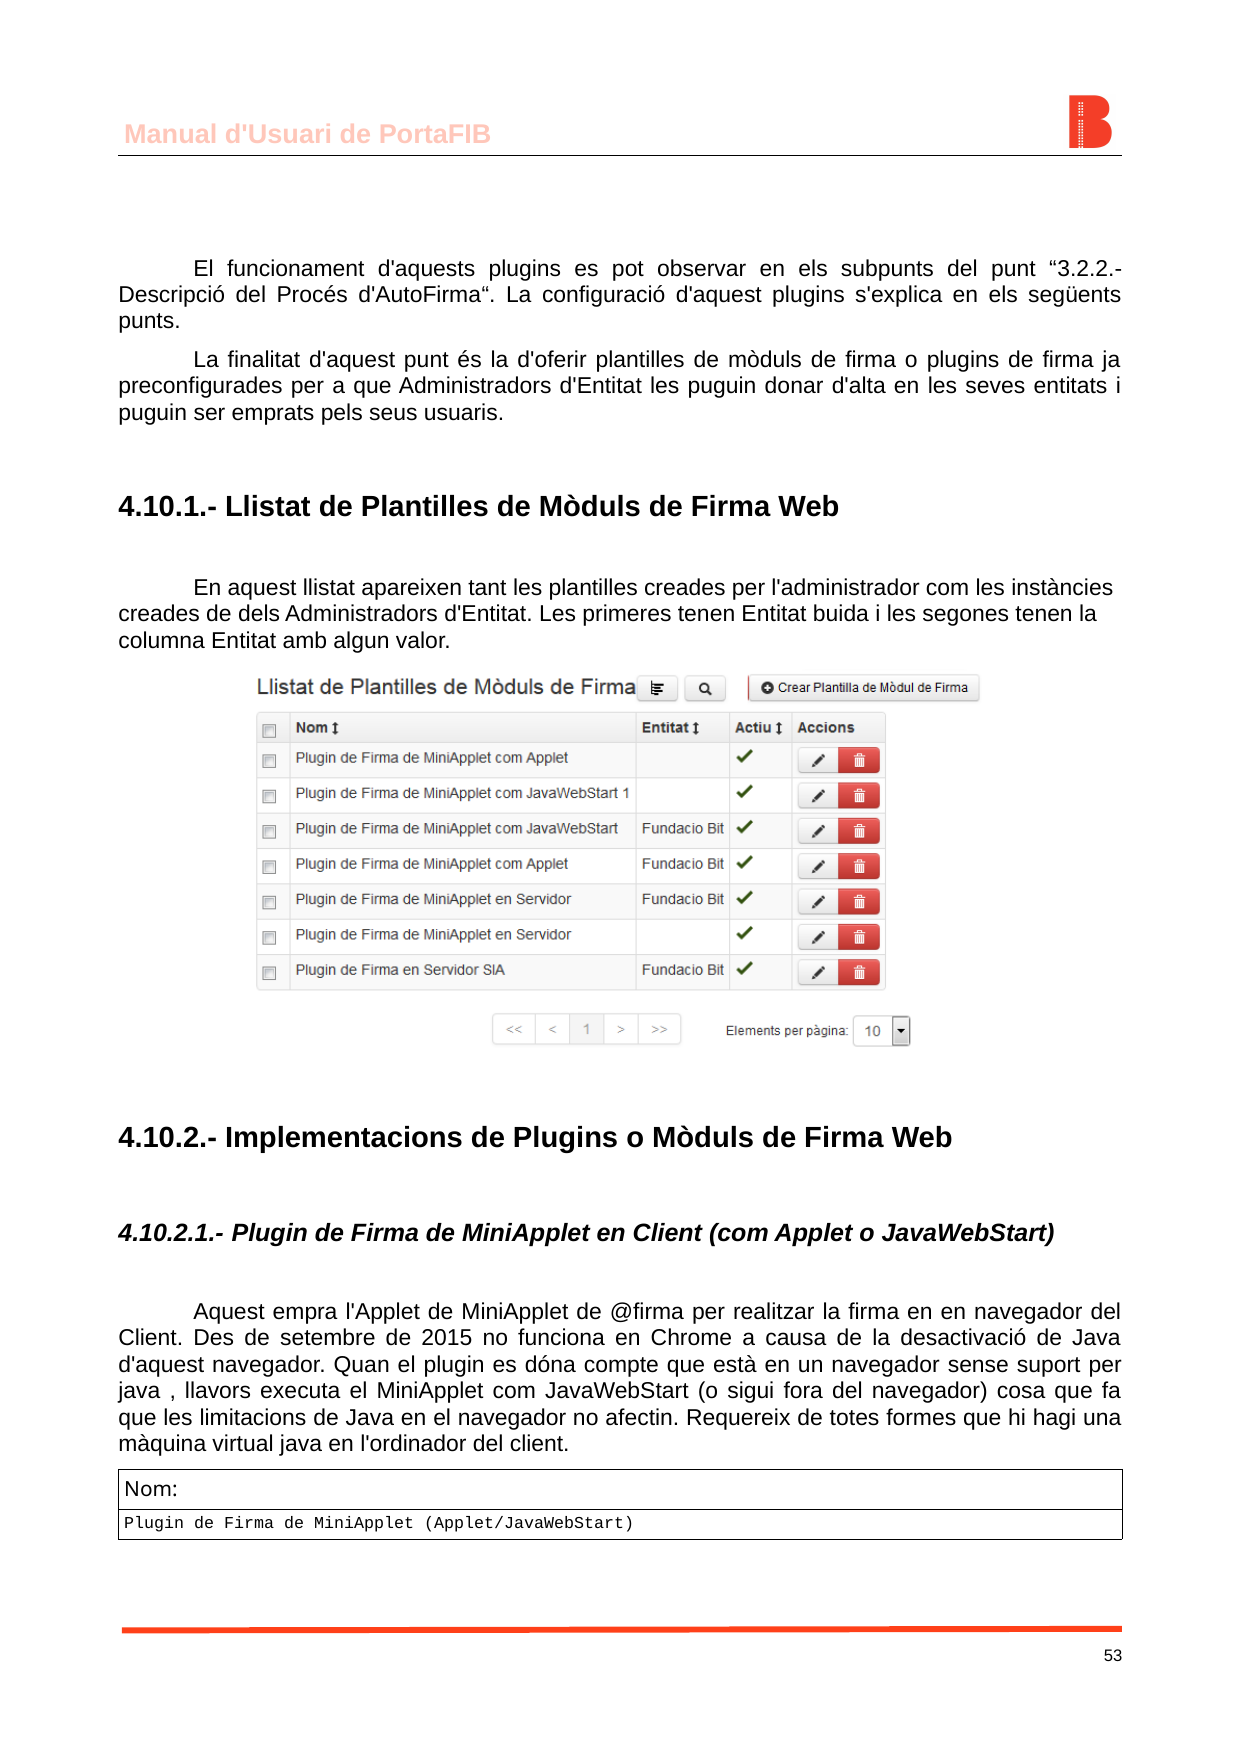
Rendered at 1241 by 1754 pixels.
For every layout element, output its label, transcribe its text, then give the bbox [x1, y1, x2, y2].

picture [1063, 94, 1117, 150]
text En aquest llistat apareixen tant les plantilles creades per l'administrador com les instàncies creades de dels Administradors d'Entitat. Les primeres tenen Entitat buida i les segones tenen la columna Entitat amb algun valor. [118, 574, 1122, 653]
text La finalitat d'aquest punt és la d'oferir plantilles de mòduls de firma o plugins de firma ja preconfigurades per a que Administradors d'Entitat les puguin donar d'alta en les seves entitats i puguin ser emprats pels seus usuaris. [118, 346, 1122, 425]
subtitle Implementacions de Plugins o Mòduls de Firma Web [118, 1121, 1122, 1154]
subtitle Plugin de Firma de MiniApplet en Client (com Applet o JavaWebStart) [118, 1218, 1122, 1247]
table_cell Plugin de Firma de MiniApplet (Applet/JavaWebStart) [119, 1510, 1122, 1539]
picture [249, 665, 991, 1057]
text El funcionament d'aquests plugins es pot observar en els subpunts del punt “3.2.2.-Descripció del Procés d'AutoFirma“. La configuració d'aquest plugins s'explica en els següents punts. [118, 254, 1122, 334]
text Aquest empra l'Applet de MiniApplet de @firma per realitzar la firma en en navegador del Client. Des de setembre de 2015 no funciona en Chrome a causa de la desactivació de Java d'aquest navegador. Quan el plugin es dóna compte que està en un navegador sense suport per java , llavors executa el MiniApplet com JavaWebStart (o sigui fora del navegador) cosa que fa que les limitacions de Java en el navegador no afectin. Requereix de totes formes que hi hagi una màquina virtual java en l'ordinador del client. [118, 1298, 1122, 1456]
subtitle Llistat de Plantilles de Mòduls de Firma Web [118, 489, 1122, 523]
table_header Nom: [119, 1470, 1122, 1509]
